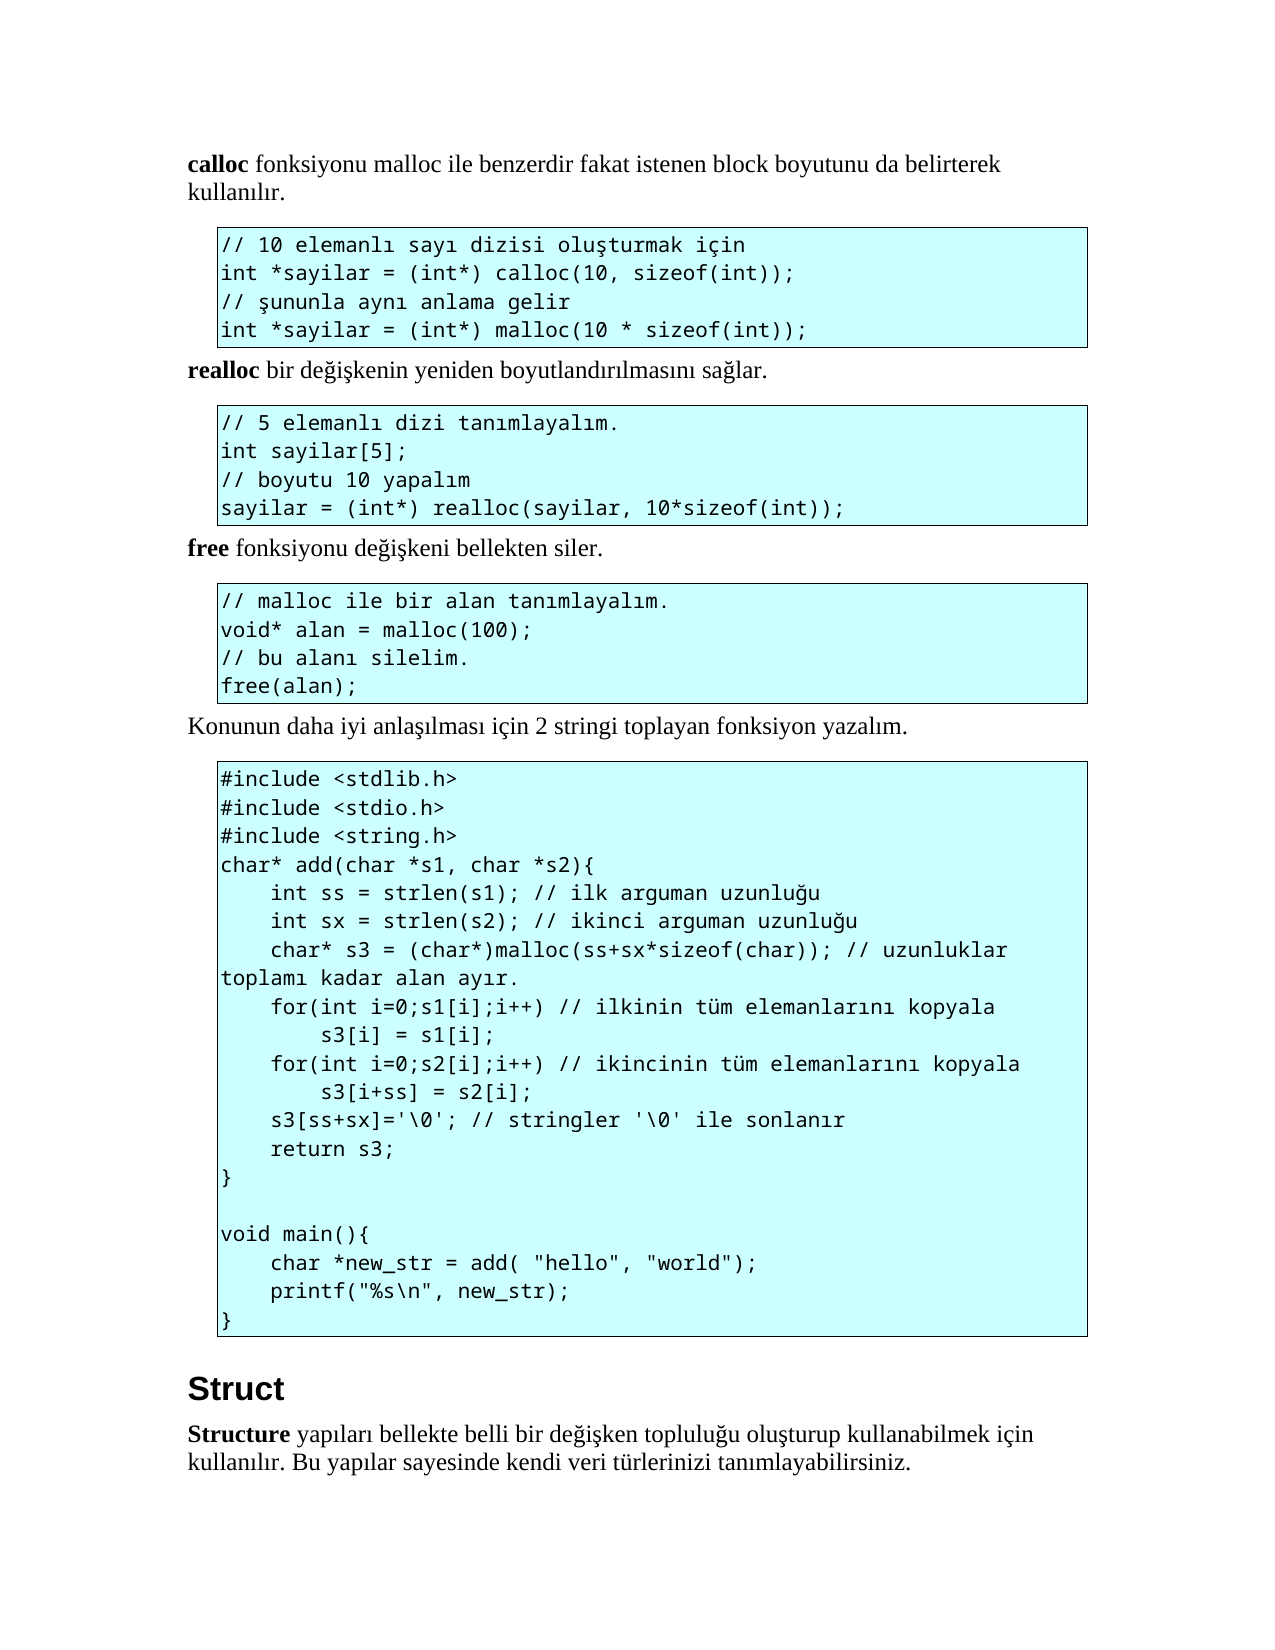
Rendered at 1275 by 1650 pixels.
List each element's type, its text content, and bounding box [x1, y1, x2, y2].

text free fonksiyonu değişkeni bellekten siler. [187, 534, 1087, 562]
text Konunun daha iyi anlaşılması için 2 stringi toplayan fonksiyon yazalım. [187, 712, 1087, 740]
subtitle Struct [187, 1370, 1087, 1408]
text // 5 elemanlı dizi tanımlayalım. int sayilar[5]; // boyutu 10 yapalım sayilar = (int*) realloc(sayilar, 10*sizeof(int)); [218, 406, 1087, 525]
text // 10 elemanlı sayı dizisi oluşturmak için int *sayilar = (int*) calloc(10, sizeof(int)); // şununla aynı anlama gelir int *sayilar = (int*) malloc(10 * sizeof(int)); [218, 228, 1087, 347]
text // malloc ile bir alan tanımlayalım. void* alan = malloc(100); // bu alanı silelim. free(alan); [218, 584, 1087, 703]
text calloc fonksiyonu malloc ile benzerdir fakat istenen block boyutunu da belirterek kullanılır. [187, 150, 1087, 205]
text #include <stdlib.h> #include <stdio.h> #include <string.h> char* add(char *s1, char *s2){ int ss = strlen(s1); // ilk arguman uzunluğu int sx = strlen(s2); // ikinci arguman uzunluğu char* s3 = (char*)malloc(ss+sx*sizeof(char)); // uzunluklar toplamı kadar alan ayır. for(int i=0;s1[i];i++) // ilkinin tüm elemanlarını kopyala s3[i] = s1[i]; for(int i=0;s2[i];i++) // ikincinin tüm elemanlarını kopyala s3[i+ss] = s2[i]; s3[ss+sx]='\0'; // stringler '\0' ile sonlanır return s3; } void main(){ char *new_str = add( "hello", "world"); printf("%s\n", new_str); } [218, 762, 1087, 1336]
text realloc bir değişkenin yeniden boyutlandırılmasını sağlar. [187, 356, 1087, 383]
text Structure yapıları bellekte belli bir değişken topluluğu oluşturup kullanabilmek için kullanılır. Bu yapılar sayesinde kendi veri türlerinizi tanımlayabilirsiniz. [187, 1420, 1087, 1476]
